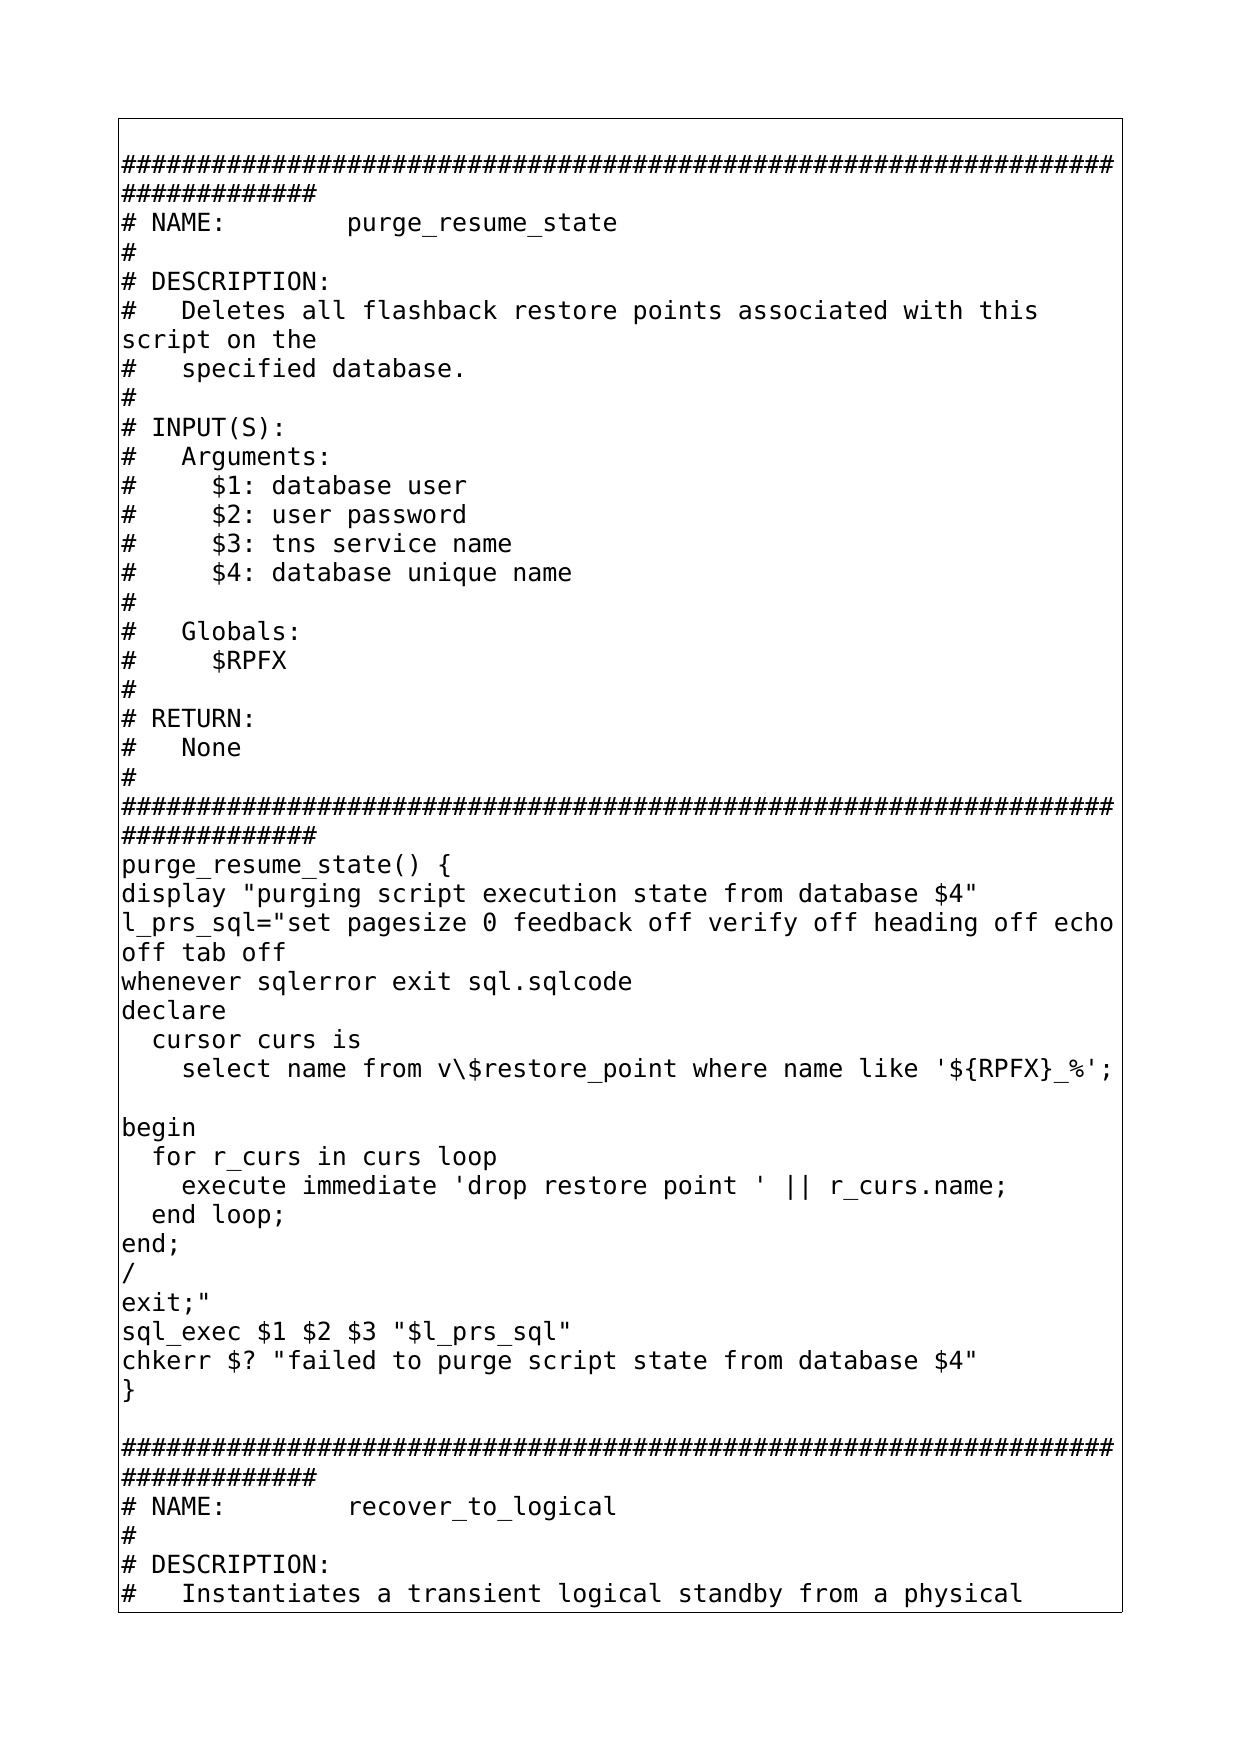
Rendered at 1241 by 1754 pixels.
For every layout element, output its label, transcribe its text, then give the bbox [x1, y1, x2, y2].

table_header ############################################################################### # NAME: purge_resume_state # # DESCRIPTION: # Deletes all flashback restore points associated with this script on the # specified database. # # INPUT(S): # Arguments: # $1: database user # $2: user password # $3: tns service name # $4: database unique name # # Globals: # $RPFX # # RETURN: # None # ############################################################################### purge_resume_state() { display "purging script execution state from database $4" l_prs_sql="set pagesize 0 feedback off verify off heading off echo off tab off whenever sqlerror exit sql.sqlcode declare cursor curs is select name from v\$restore_point where name like '${RPFX}_%'; begin for r_curs in curs loop execute immediate 'drop restore point ' || r_curs.name; end loop; end; / exit;" sql_exec $1 $2 $3 "$l_prs_sql" chkerr $? "failed to purge script state from database $4" } ############################################################################### # NAME: recover_to_logical # # DESCRIPTION: # Instantiates a transient logical standby from a physical [119, 119, 1122, 1612]
